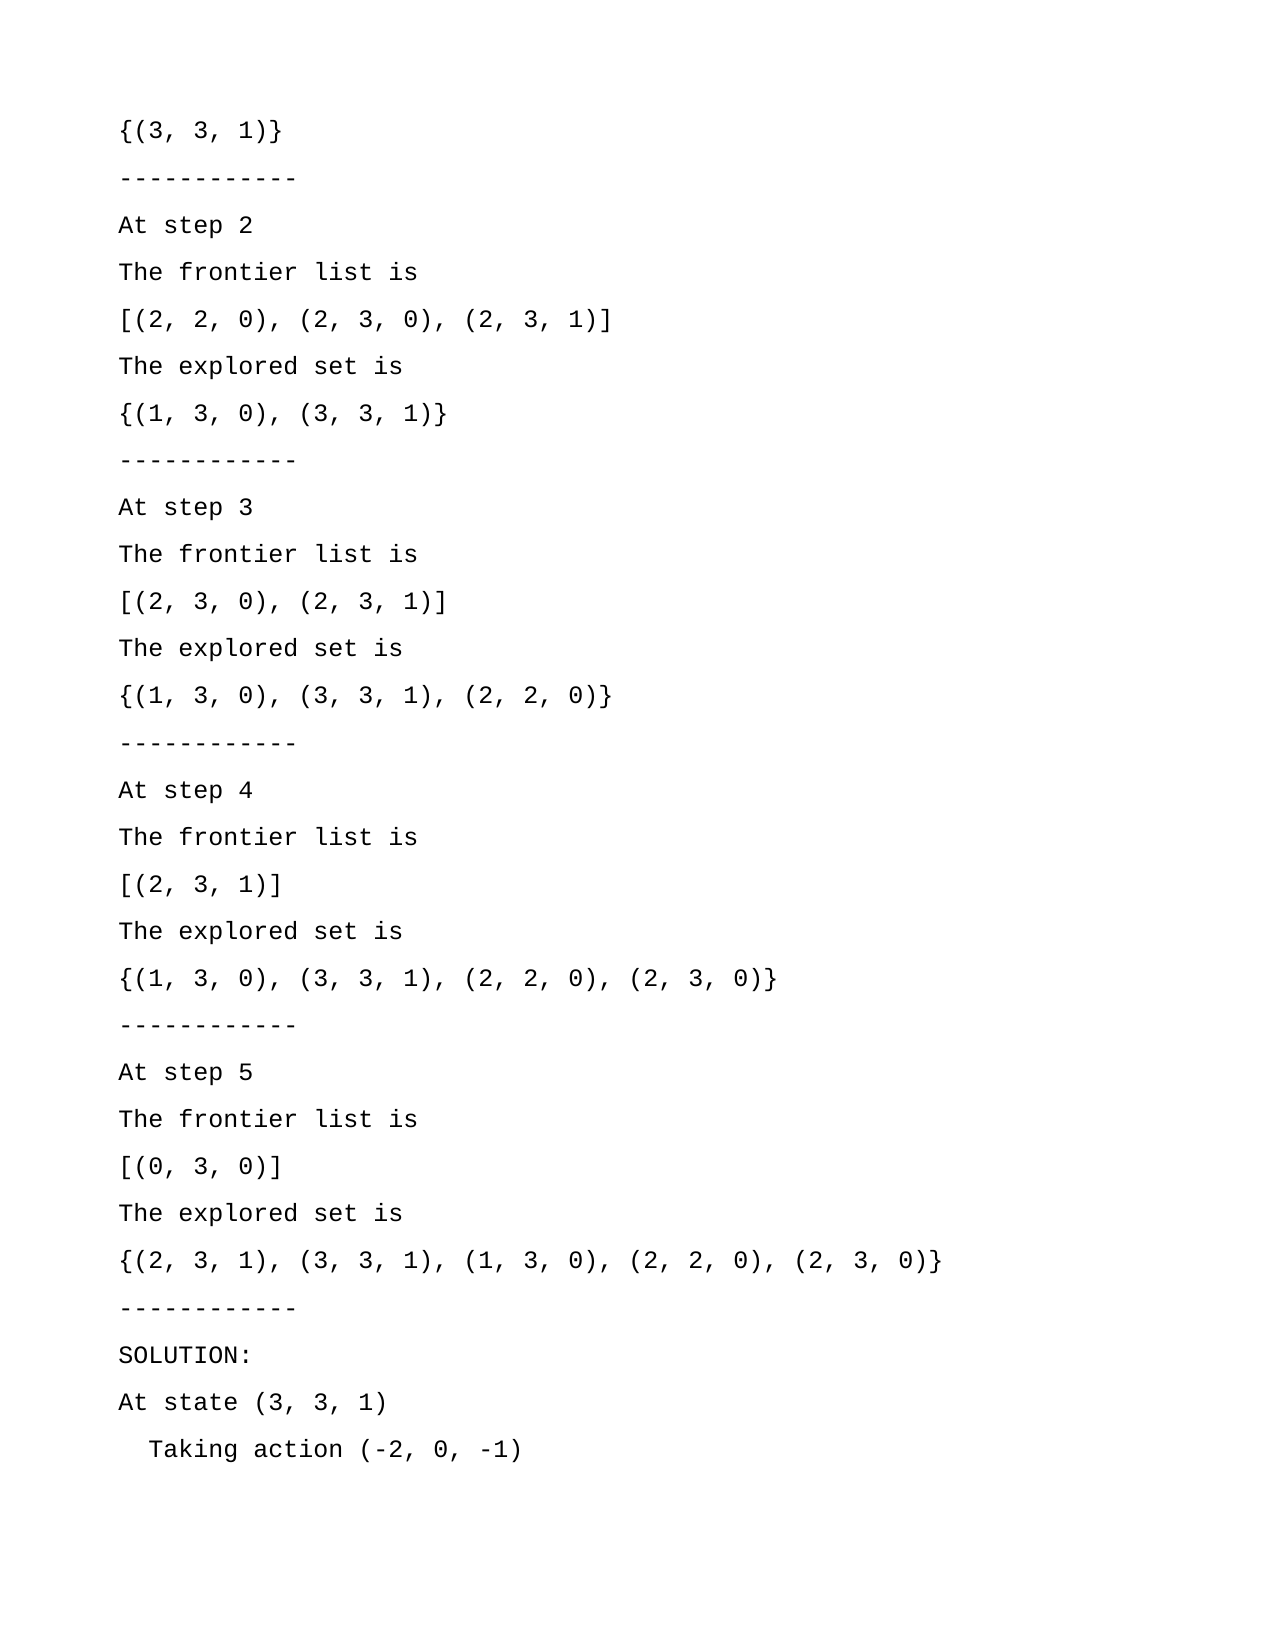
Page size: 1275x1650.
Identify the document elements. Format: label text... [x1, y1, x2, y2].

text The explored set is [118, 918, 1157, 947]
text The frontier list is [118, 824, 1157, 853]
text The explored set is [118, 1201, 1157, 1229]
text {(2, 3, 1), (3, 3, 1), (1, 3, 0), (2, 2, 0), (2, 3, 0)} [118, 1248, 1157, 1276]
text At step 3 [118, 495, 1157, 523]
text The explored set is [118, 353, 1157, 382]
text ------------ [118, 1013, 1157, 1041]
text The frontier list is [118, 259, 1157, 288]
text The frontier list is [118, 1107, 1157, 1135]
text [(2, 2, 0), (2, 3, 0), (2, 3, 1)] [118, 306, 1157, 335]
text Taking action (-2, 0, -1) [118, 1436, 1157, 1465]
text {(1, 3, 0), (3, 3, 1), (2, 2, 0)} [118, 683, 1157, 711]
text [(2, 3, 0), (2, 3, 1)] [118, 589, 1157, 617]
text At step 4 [118, 777, 1157, 806]
text ------------ [118, 448, 1157, 476]
text ------------ [118, 730, 1157, 758]
text At state (3, 3, 1) [118, 1389, 1157, 1418]
text ------------ [118, 165, 1157, 193]
text {(1, 3, 0), (3, 3, 1)} [118, 401, 1157, 429]
text At step 5 [118, 1060, 1157, 1088]
text The frontier list is [118, 542, 1157, 570]
text SOLUTION: [118, 1342, 1157, 1371]
text {(3, 3, 1)} [118, 118, 1157, 146]
text {(1, 3, 0), (3, 3, 1), (2, 2, 0), (2, 3, 0)} [118, 966, 1157, 994]
text ------------ [118, 1295, 1157, 1323]
text [(0, 3, 0)] [118, 1154, 1157, 1182]
text At step 2 [118, 212, 1157, 241]
text The explored set is [118, 636, 1157, 664]
text [(2, 3, 1)] [118, 871, 1157, 900]
